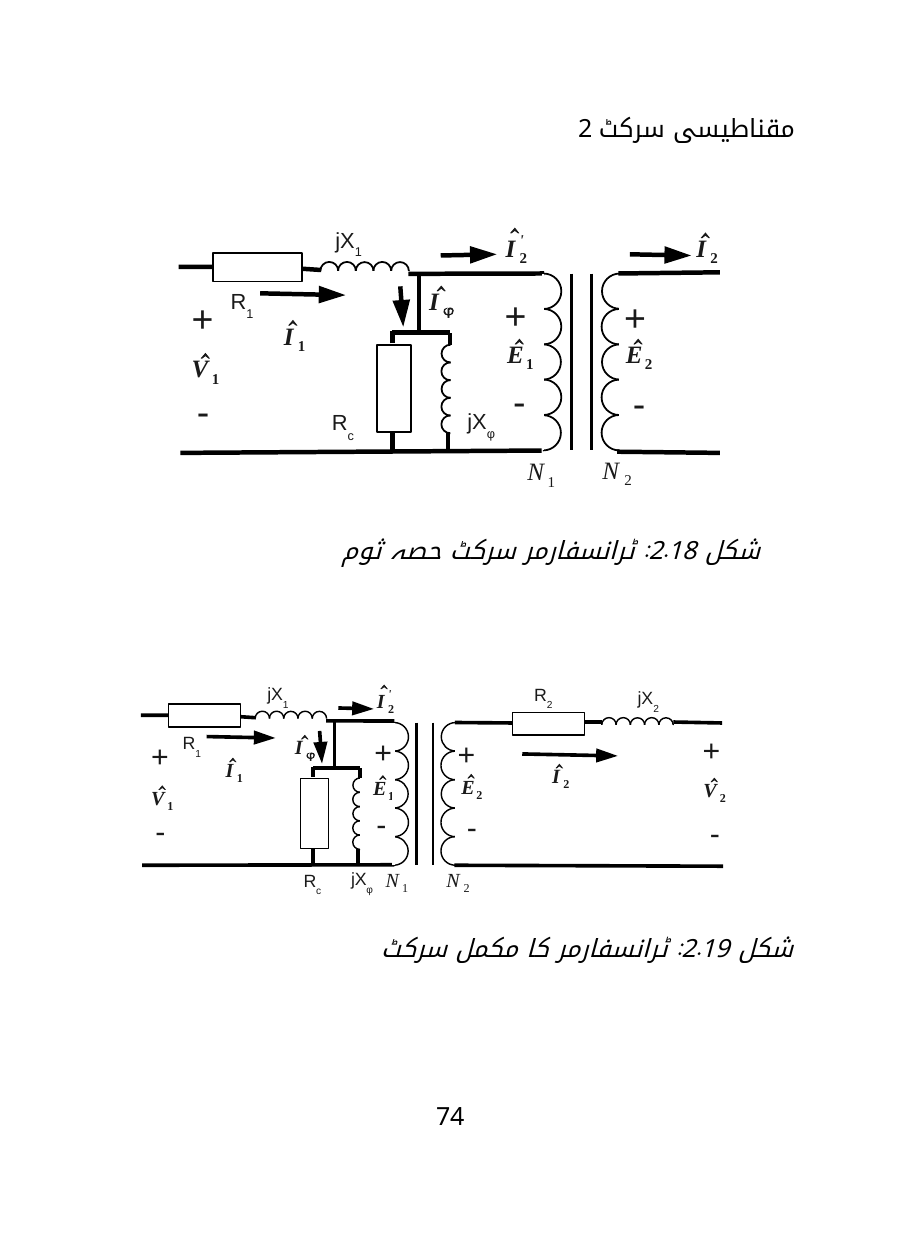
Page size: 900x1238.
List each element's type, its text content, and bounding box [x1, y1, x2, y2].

text شکل 2.19: ٹرانسفارمر کا مکمل سرکٹ [107, 655, 793, 973]
text شکل 2.18: ٹرانسفارمر سرکٹ حصہ ثوم [140, 195, 760, 575]
